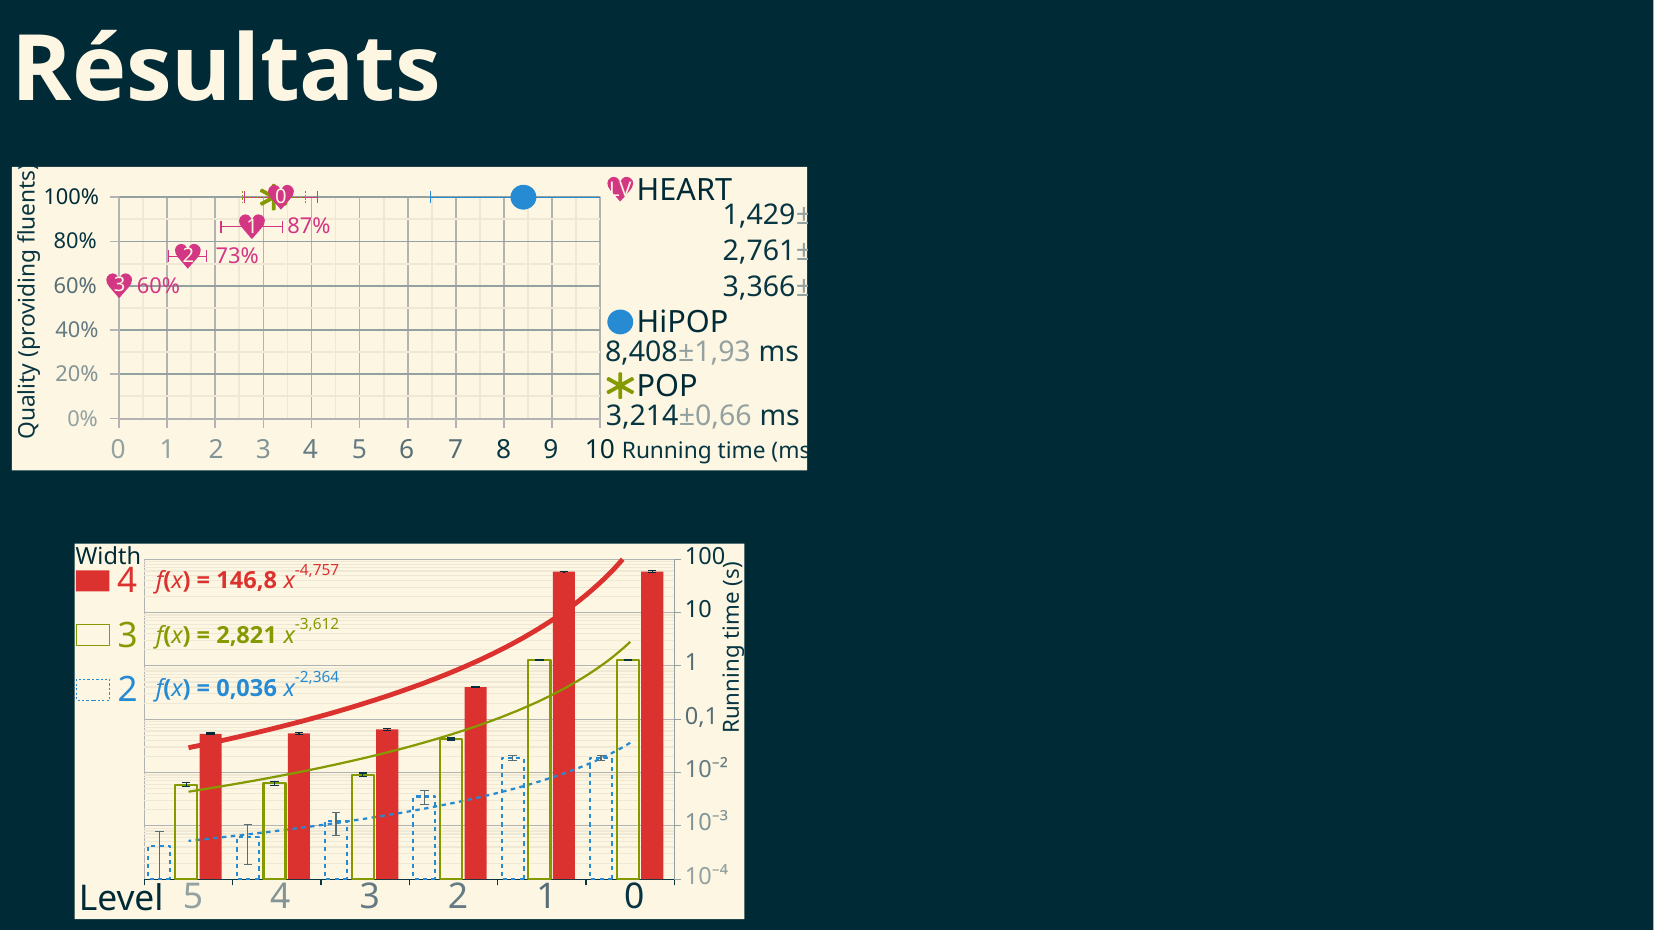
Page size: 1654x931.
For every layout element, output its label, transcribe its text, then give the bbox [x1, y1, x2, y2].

picture [12, 167, 807, 470]
picture [75, 544, 744, 919]
title Résultats [11, 8, 1501, 122]
